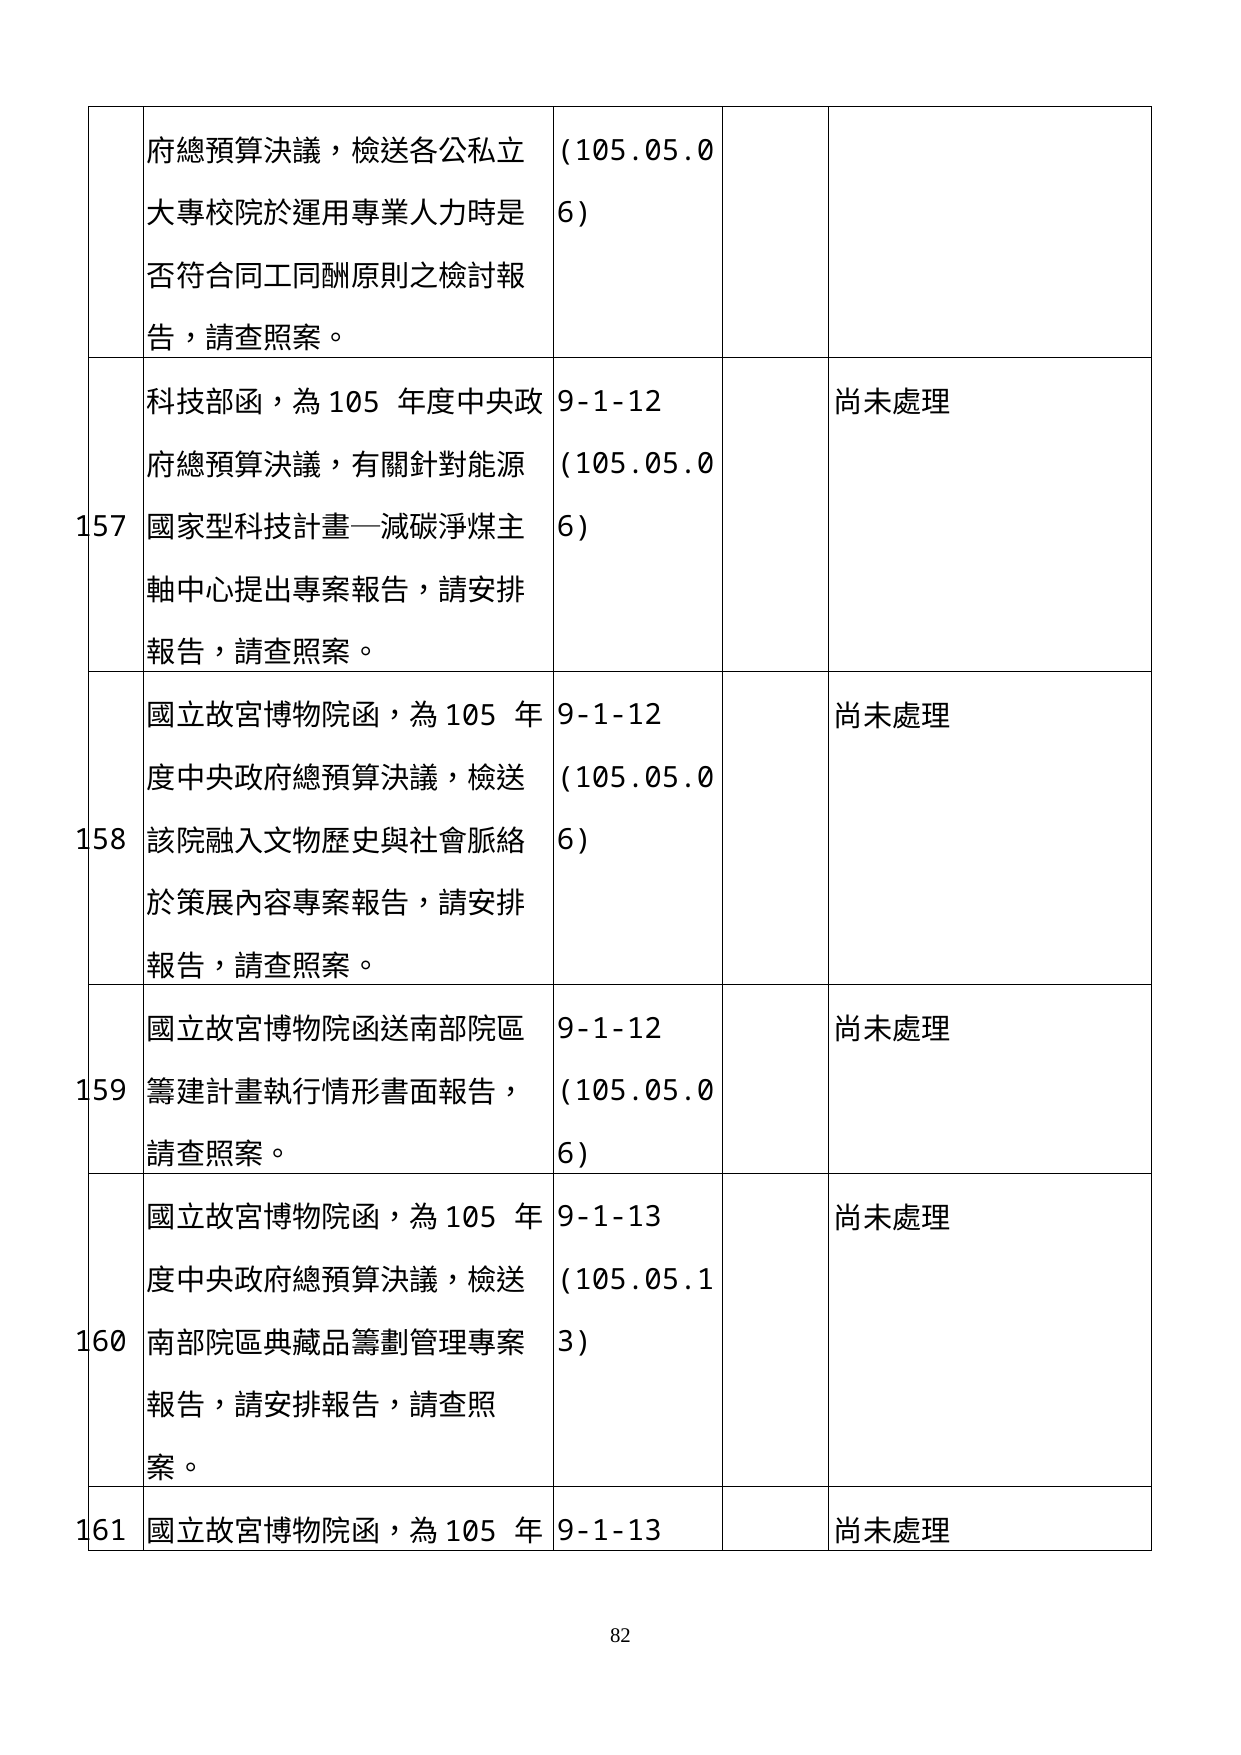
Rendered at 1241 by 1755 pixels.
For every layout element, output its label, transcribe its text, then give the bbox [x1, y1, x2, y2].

table_cell 國立故宮博物院函，為105 年度中央政府總預算決議，檢送該院融入文物歷史與社會脈絡於策展內容專案報告，請安排報告，請查照案。 [144, 672, 553, 984]
table_cell [89, 107, 143, 357]
table_cell [89, 985, 143, 1173]
table_cell [829, 107, 1151, 357]
table_cell [723, 358, 828, 671]
table_cell 國立故宮博物院函，為105 年 [144, 1487, 553, 1550]
table_cell 9-1-12 (105.05.06) [554, 672, 722, 984]
table_cell [89, 672, 143, 984]
table_cell 尚未處理 [829, 1487, 1151, 1550]
table_cell [89, 1174, 143, 1486]
table_cell [723, 672, 828, 984]
table_cell 尚未處理 [829, 985, 1151, 1173]
table_cell [723, 1174, 828, 1486]
table_cell [89, 358, 143, 671]
table_cell 府總預算決議，檢送各公私立大專校院於運用專業人力時是否符合同工同酬原則之檢討報告，請查照案。 [144, 107, 553, 357]
table_cell (105.05.06) [554, 107, 722, 357]
table_cell 9-1-12 (105.05.06) [554, 985, 722, 1173]
table_cell 尚未處理 [829, 672, 1151, 984]
table_cell [723, 1487, 828, 1550]
table_cell [89, 1487, 143, 1550]
table_cell 國立故宮博物院函送南部院區籌建計畫執行情形書面報告，請查照案。 [144, 985, 553, 1173]
table_cell 尚未處理 [829, 358, 1151, 671]
table_cell 9-1-13 [554, 1487, 722, 1550]
table_cell 9-1-12 (105.05.06) [554, 358, 722, 671]
table_cell 9-1-13 (105.05.13) [554, 1174, 722, 1486]
table_cell [723, 107, 828, 357]
table_cell [723, 985, 828, 1173]
table_cell 尚未處理 [829, 1174, 1151, 1486]
table_cell 國立故宮博物院函，為105 年度中央政府總預算決議，檢送南部院區典藏品籌劃管理專案報告，請安排報告，請查照案。 [144, 1174, 553, 1486]
table_cell 科技部函，為105 年度中央政府總預算決議，有關針對能源國家型科技計畫─減碳淨煤主軸中心提出專案報告，請安排報告，請查照案。 [144, 358, 553, 671]
